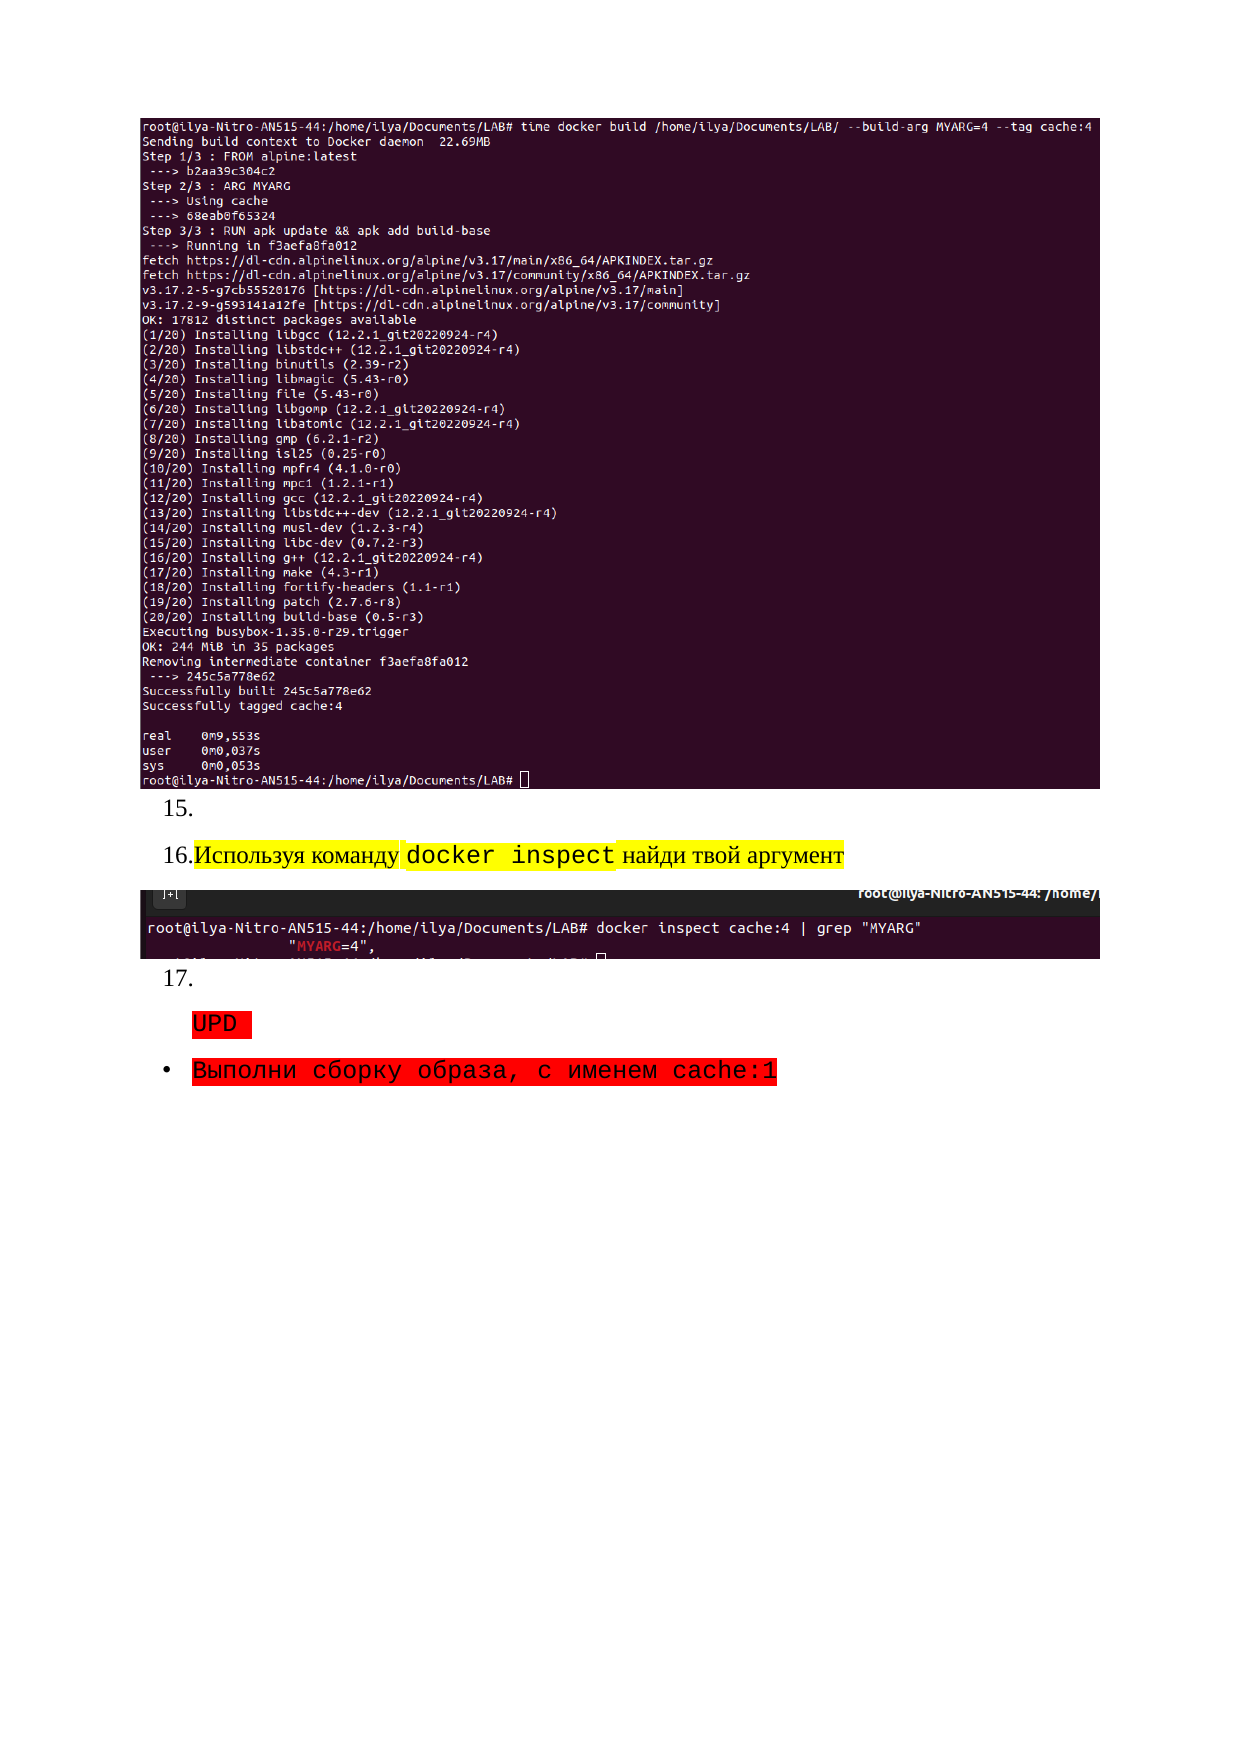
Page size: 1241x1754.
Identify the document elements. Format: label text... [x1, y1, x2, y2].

list UPD [162, 1011, 1122, 1039]
picture [140, 890, 1100, 959]
picture [140, 118, 1100, 789]
list Выполни сборку образа, с именем cache:1 [162, 1058, 1122, 1086]
list Используя команду docker inspect найди твой аргумент [162, 840, 1122, 871]
